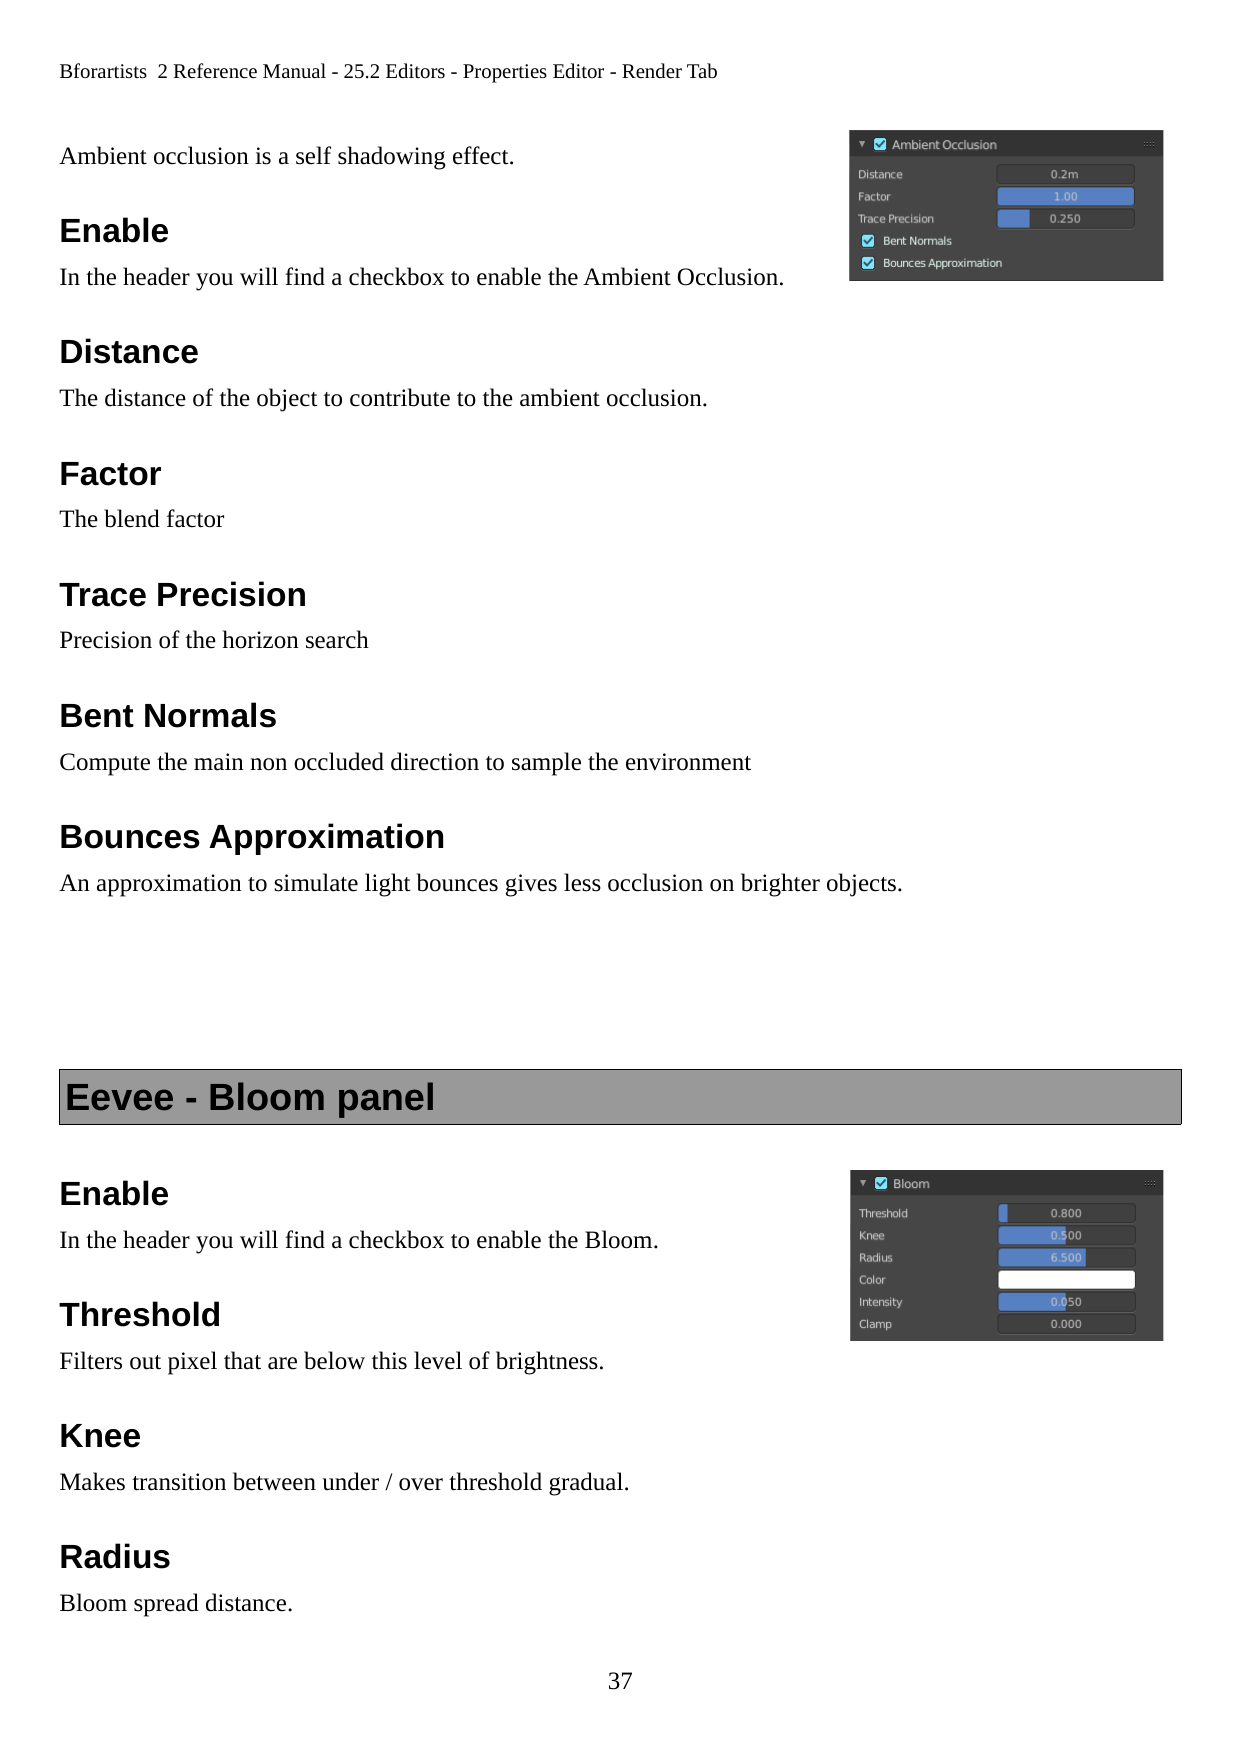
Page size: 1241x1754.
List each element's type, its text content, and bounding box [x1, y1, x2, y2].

text Makes transition between under / over threshold gradual. [59, 1467, 1181, 1496]
text Filters out pixel that are below this level of brightness. [59, 1346, 1181, 1375]
text The distance of the object to contribute to the ambient occlusion. [59, 383, 1181, 412]
subtitle Enable [59, 211, 849, 250]
text The blend factor [59, 504, 1181, 533]
picture [849, 130, 1164, 281]
text Compute the main non occluded direction to sample the environment [59, 747, 1181, 775]
subtitle Factor [59, 453, 1181, 492]
table_header Eevee - Bloom panel [60, 1070, 1181, 1124]
text In the header you will find a checkbox to enable the Ambient Occlusion. [59, 262, 1181, 291]
text An approximation to simulate light bounces gives less occlusion on brighter objects. [59, 868, 1181, 896]
subtitle Distance [59, 332, 1181, 371]
subtitle Enable [59, 1174, 850, 1212]
text Ambient occlusion is a self shadowing effect. [59, 141, 849, 170]
subtitle Bounces Approximation [59, 816, 1181, 855]
subtitle Trace Precision [59, 574, 1181, 613]
text In the header you will find a checkbox to enable the Bloom. [59, 1225, 850, 1254]
subtitle [1164, 1174, 1181, 1212]
subtitle Threshold [59, 1295, 850, 1333]
subtitle Radius [59, 1537, 1181, 1576]
text Precision of the horizon search [59, 626, 1181, 654]
subtitle [1164, 211, 1181, 250]
picture [850, 1170, 1164, 1341]
text Bloom spread distance. [59, 1588, 1181, 1617]
subtitle Bent Normals [59, 695, 1181, 734]
subtitle [1164, 1295, 1181, 1333]
subtitle Knee [59, 1416, 1181, 1454]
